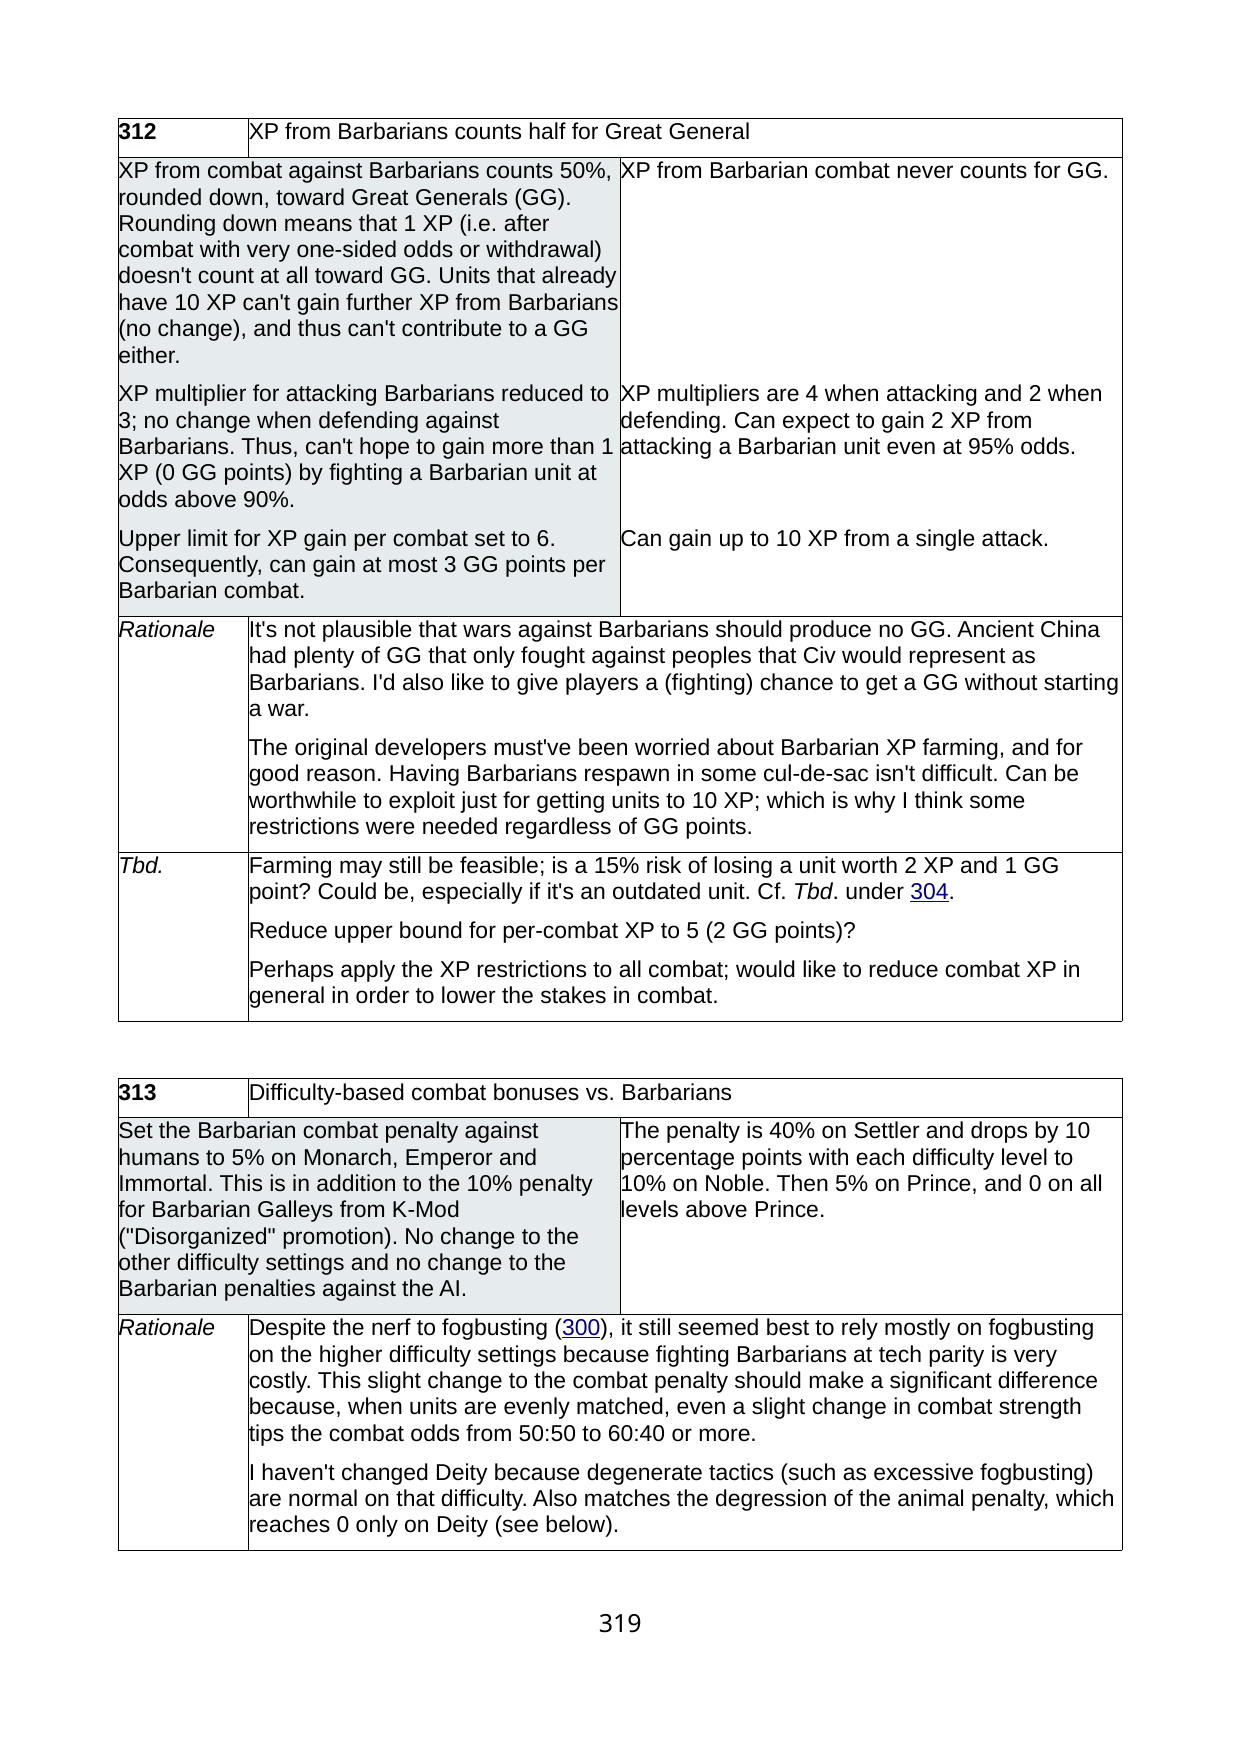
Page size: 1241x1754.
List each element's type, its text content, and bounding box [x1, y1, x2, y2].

table_cell Set the Barbarian combat penalty against humans to 5% on Monarch, Emperor and Immortal. This is in addition to the 10% penalty for Barbarian Galleys from K‑Mod ("Disorganized" promotion). No change to the other difficulty settings and no change to the Barbarian penalties against the AI. [119, 1118, 620, 1314]
table_cell XP from combat against Barbarians counts 50%, rounded down, toward Great Generals (GG). Rounding down means that 1 XP (i.e. after combat with very one-sided odds or withdrawal) doesn't count at all toward GG. Units that already have 10 XP can't gain further XP from Barbarians (no change), and thus can't contribute to a GG either. XP multiplier for attacking Barbarians reduced to 3; no change when defending against Barbarians. Thus, can't hope to gain more than 1 XP (0 GG points) by fighting a Barbarian unit at odds above 90%. Upper limit for XP gain per combat set to 6. Consequently, can gain at most 3 GG points per Barbarian combat. [119, 158, 620, 616]
table_cell It's not plausible that wars against Barbarians should produce no GG. Ancient China had plenty of GG that only fought against peoples that Civ would represent as Barbarians. I'd also like to give players a (fighting) chance to get a GG without starting a war. The original developers must've been worried about Barbarian XP farming, and for good reason. Having Barbarians respawn in some cul-de-sac isn't difficult. Can be worthwhile to exploit just for getting units to 10 XP; which is why I think some restrictions were needed regardless of GG points. [249, 617, 1122, 852]
table_cell 312 [119, 119, 248, 157]
table_cell Farming may still be feasible; is a 15% risk of losing a unit worth 2 XP and 1 GG point? Could be, especially if it's an outdated unit. Cf. Tbd. under 304. Reduce upper bound for per-combat XP to 5 (2 GG points)? Perhaps apply the XP restrictions to all combat; would like to reduce combat XP in general in order to lower the stakes in combat. [249, 853, 1122, 1021]
table_cell XP from Barbarians counts half for Great General [249, 119, 1122, 157]
table_header 313 [119, 1079, 248, 1117]
table_cell Tbd. [119, 853, 248, 1021]
table_cell Despite the nerf to fogbusting (300), it still seemed best to rely mostly on fogbusting on the higher difficulty settings because fighting Barbarians at tech parity is very costly. This slight change to the combat penalty should make a significant difference because, when units are evenly matched, even a slight change in combat strength tips the combat odds from 50:50 to 60:40 or more. I haven't changed Deity because degenerate tactics (such as excessive fogbusting) are normal on that difficulty. Also matches the degression of the animal penalty, which reaches 0 only on Deity (see below). [249, 1315, 1122, 1550]
table_cell Rationale [119, 617, 248, 852]
table_cell Rationale [119, 1315, 248, 1550]
table_cell The penalty is 40% on Settler and drops by 10 percentage points with each difficulty level to 10% on Noble. Then 5% on Prince, and 0 on all levels above Prince. [621, 1118, 1122, 1314]
table_header Difficulty-based combat bonuses vs. Barbarians [249, 1079, 1122, 1117]
table_cell XP from Barbarian combat never counts for GG. XP multipliers are 4 when attacking and 2 when defending. Can expect to gain 2 XP from attacking a Barbarian unit even at 95% odds. Can gain up to 10 XP from a single attack. [621, 158, 1122, 616]
